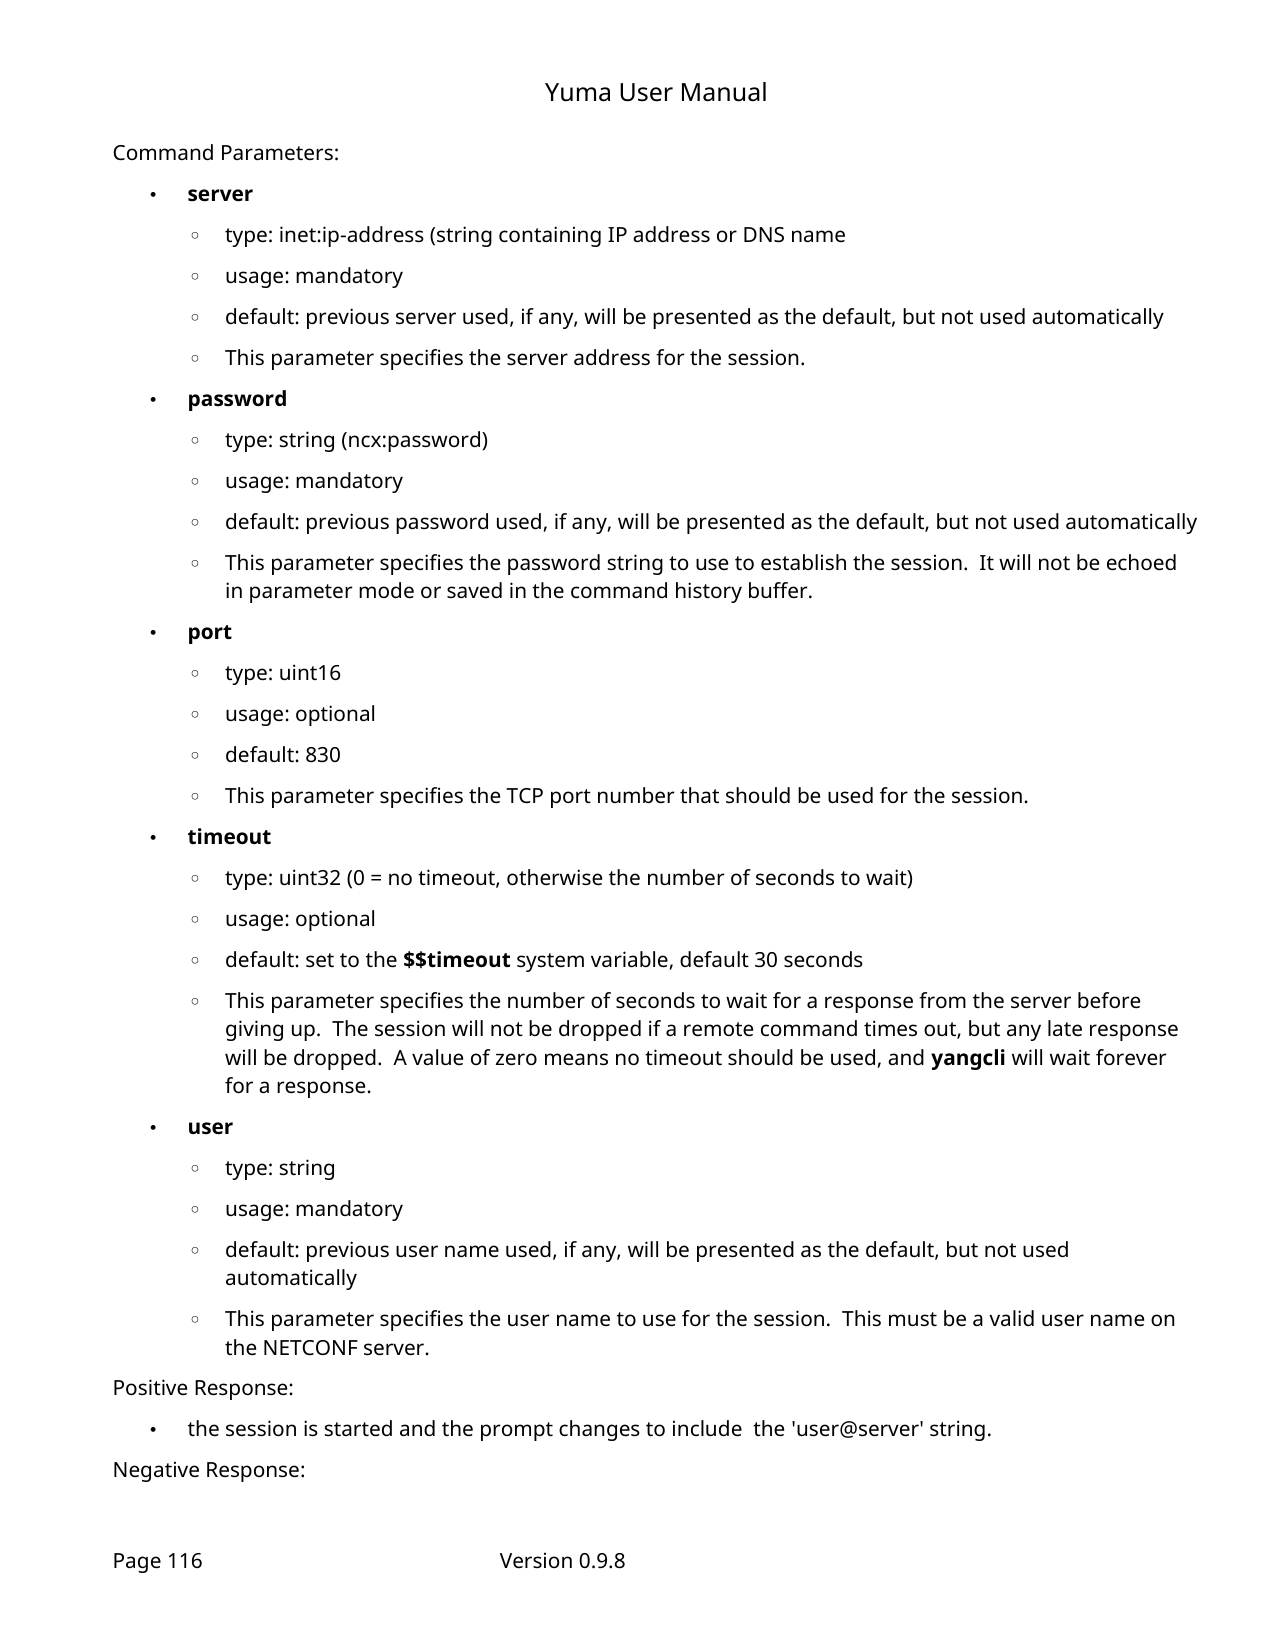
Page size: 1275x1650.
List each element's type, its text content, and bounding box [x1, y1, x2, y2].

list the session is started and the prompt changes to include the 'user@server' string. [150, 1414, 1200, 1443]
list server [150, 179, 1200, 208]
list This parameter specifies the password string to use to establish the session. It will not be echoed in parameter mode or saved in the command history buffer. [187, 548, 1200, 605]
list timeout [150, 822, 1200, 850]
text Command Parameters: [112, 138, 1200, 167]
list default: previous password used, if any, will be presented as the default, but not used automatically [187, 507, 1200, 535]
list usage: optional [187, 904, 1200, 932]
list usage: mandatory [187, 261, 1200, 290]
list type: uint32 (0 = no timeout, otherwise the number of seconds to wait) [187, 863, 1200, 891]
list type: inet:ip-address (string containing IP address or DNS name [187, 220, 1200, 249]
list default: 830 [187, 740, 1200, 768]
list usage: mandatory [187, 466, 1200, 494]
list This parameter specifies the number of seconds to wait for a response from the server before giving up. The session will not be dropped if a remote command times out, but any late response will be dropped. A value of zero means no timeout should be used, and yangcli will wait forever for a response. [187, 986, 1200, 1099]
list password [150, 384, 1200, 413]
text Positive Response: [112, 1373, 1200, 1402]
list default: previous user name used, if any, will be presented as the default, but not used automatically [187, 1235, 1200, 1292]
list usage: mandatory [187, 1194, 1200, 1222]
list default: previous server used, if any, will be presented as the default, but not used automatically [187, 302, 1200, 331]
list type: string (ncx:password) [187, 425, 1200, 453]
list default: set to the $$timeout system variable, default 30 seconds [187, 945, 1200, 973]
list This parameter specifies the server address for the session. [187, 343, 1200, 372]
list user [150, 1112, 1200, 1140]
list type: string [187, 1153, 1200, 1181]
list This parameter specifies the user name to use for the session. This must be a valid user name on the NETCONF server. [187, 1304, 1200, 1361]
list usage: optional [187, 699, 1200, 728]
list This parameter specifies the TCP port number that should be used for the session. [187, 781, 1200, 809]
list type: uint16 [187, 658, 1200, 687]
list port [150, 617, 1200, 646]
text Negative Response: [112, 1455, 1200, 1484]
